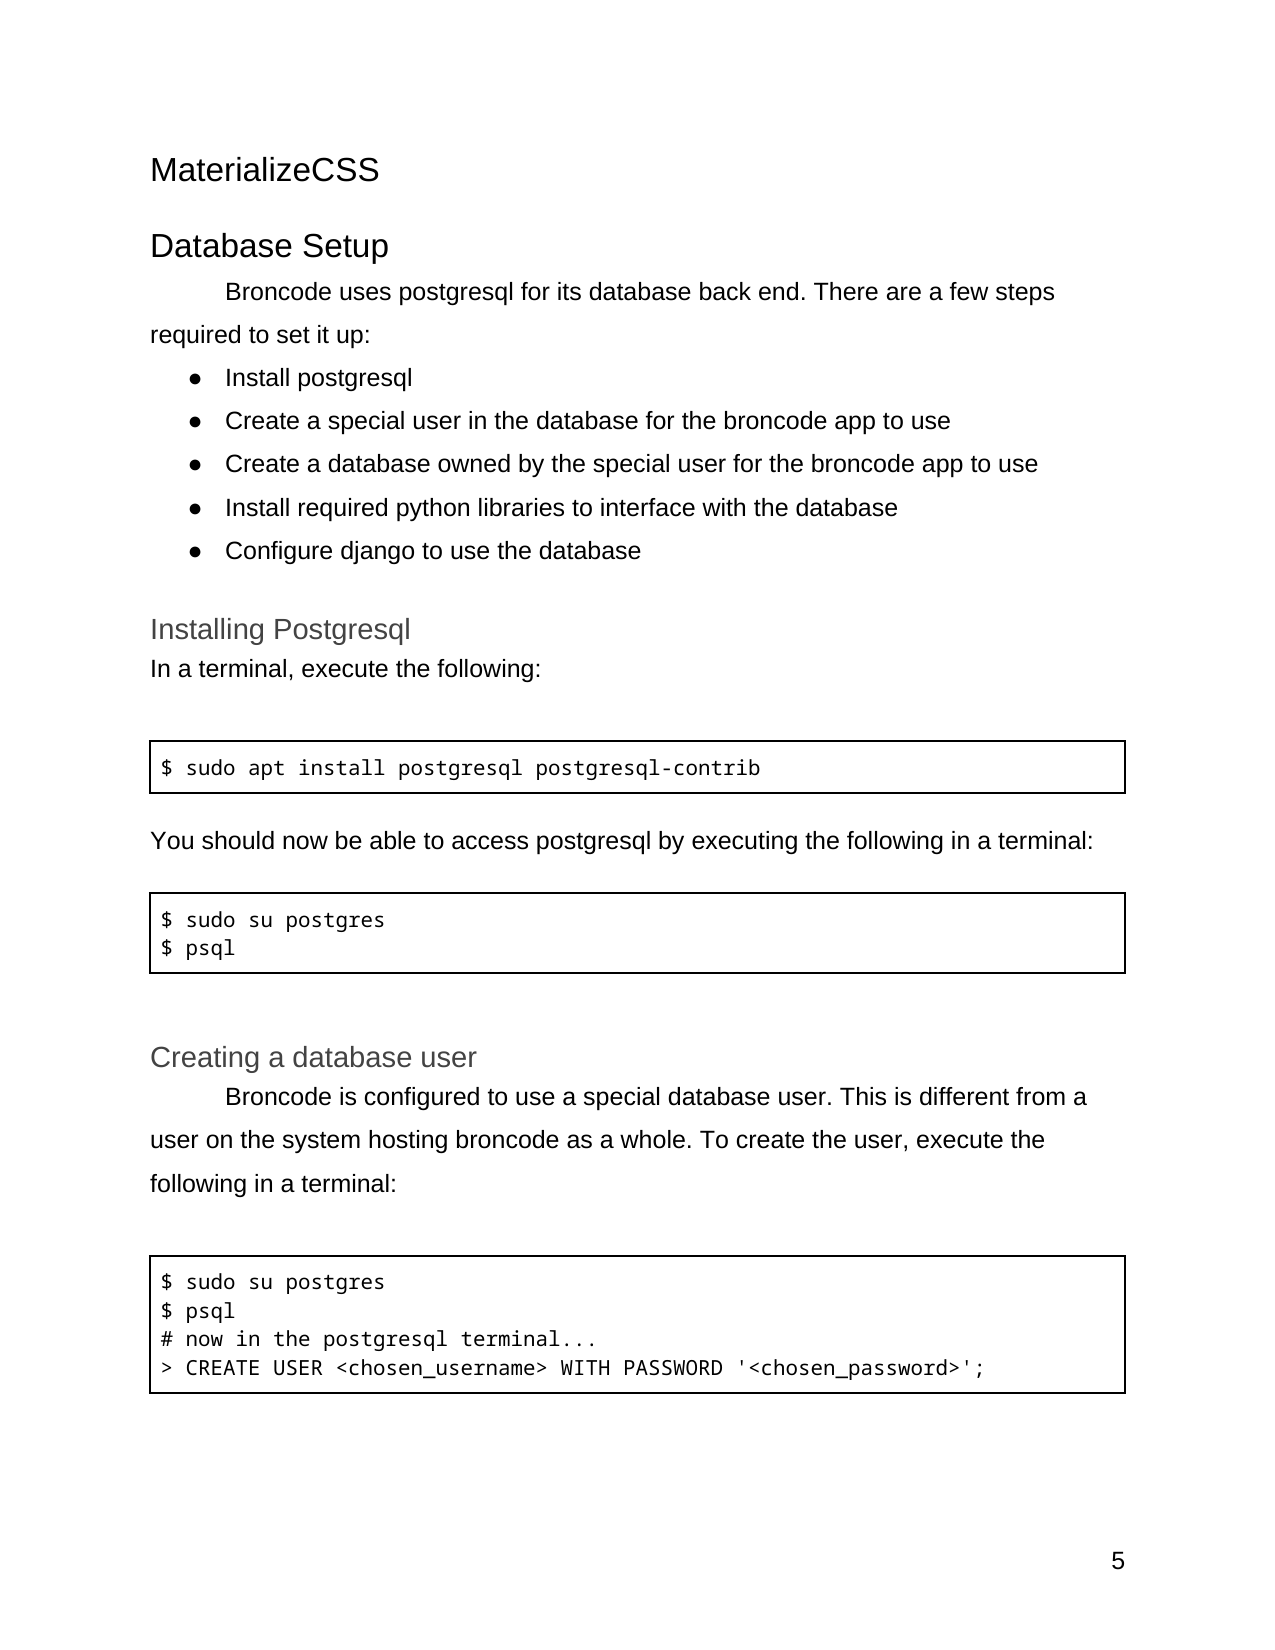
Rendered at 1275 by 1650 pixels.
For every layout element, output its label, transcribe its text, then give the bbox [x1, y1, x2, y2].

table_header $ sudo su postgres $ psql # now in the postgresql terminal... > CREATE USER <chosen_username> WITH PASSWORD '<chosen_password>'; [151, 1257, 1124, 1392]
subtitle Installing Postgresql [150, 612, 1125, 646]
subtitle MaterializeCSS [150, 150, 1125, 188]
text In a terminal, execute the following: [150, 654, 1125, 683]
subtitle Database Setup [150, 226, 1125, 264]
list Create a database owned by the special user for the broncode app to use [187, 449, 1125, 478]
table_header $ sudo apt install postgresql postgresql-contrib [151, 742, 1124, 792]
list Install required python libraries to interface with the database [187, 492, 1125, 521]
text You should now be able to access postgresql by executing the following in a terminal: [150, 826, 1125, 855]
list Create a special user in the database for the broncode app to use [187, 406, 1125, 435]
subtitle Creating a database user [150, 1041, 1125, 1074]
text Broncode uses postgresql for its database back end. There are a few steps required to set it up: [150, 277, 1125, 349]
table_header $ sudo su postgres $ psql [151, 894, 1124, 972]
list Configure django to use the database [187, 536, 1125, 564]
text Broncode is configured to use a special database user. This is different from a user on the system hosting broncode as a whole. To create the user, execute the following in a terminal: [150, 1082, 1125, 1197]
list Install postgresql [187, 363, 1125, 392]
